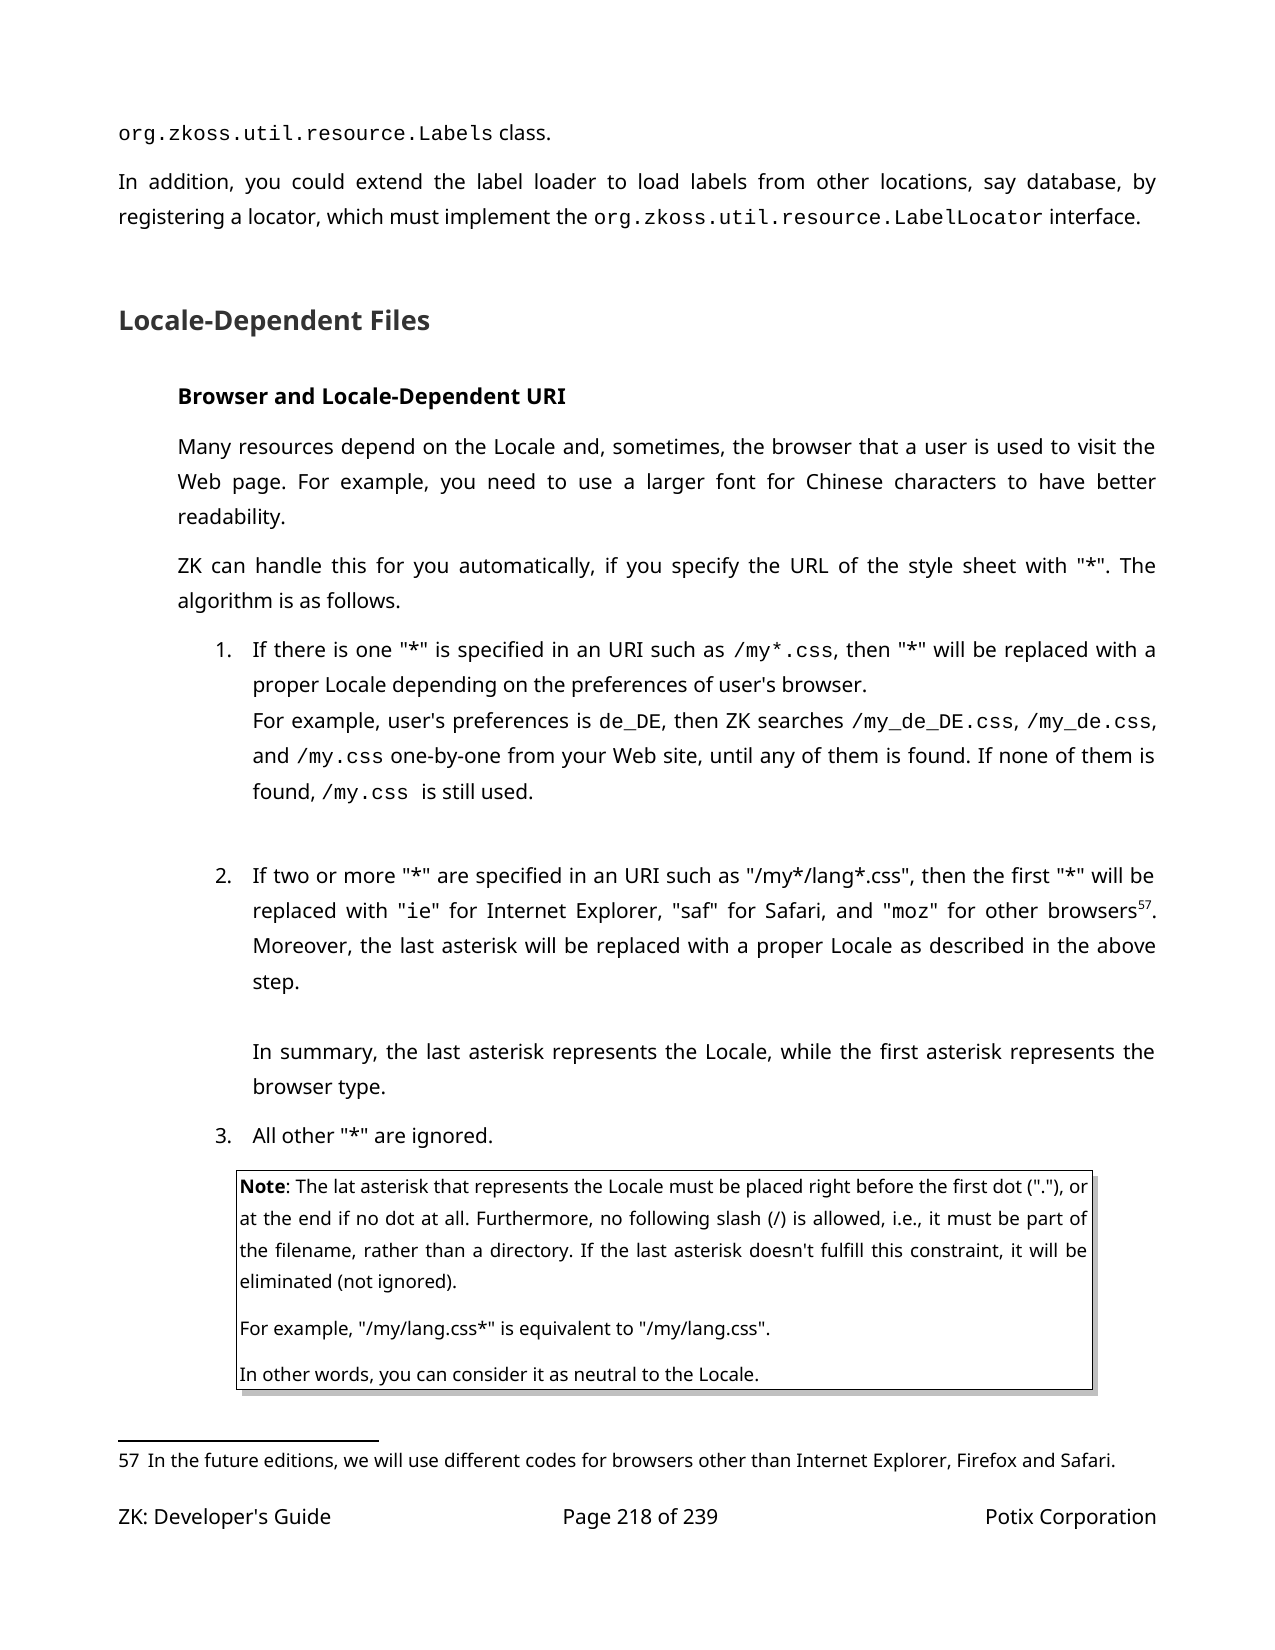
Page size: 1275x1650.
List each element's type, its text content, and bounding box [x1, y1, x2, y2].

list All other "*" are ignored. [215, 1121, 1157, 1149]
list In the future editions, we will use different codes for browsers other than Internet Explorer, Firefox and Safari. [118, 1447, 1157, 1473]
subtitle Browser and Locale-Dependent URI [177, 381, 1157, 411]
text For example, "/my/lang.css*" is equivalent to "/my/lang.css". [237, 1312, 1092, 1341]
text org.zkoss.util.resource.Labels class. [118, 118, 1157, 147]
list If there is one "*" is specified in an URI such as /my*.css, then "*" will be replaced with a proper Locale depending on the preferences of user's browser. For example, user's preferences is de_DE, then ZK searches /my_de_DE.css, /my_de.css, and /my.css one-by-one from your Web site, until any of them is found. If none of them is found, /my.css is still used. [215, 635, 1157, 841]
text In addition, you could extend the label loader to load labels from other locations, say database, by registering a locator, which must implement the org.zkoss.util.resource.LabelLocator interface. [118, 167, 1157, 231]
text Many resources depend on the Locale and, sometimes, the browser that a user is used to visit the Web page. For example, you need to use a larger font for Chinese characters to have better readability. [177, 432, 1157, 530]
text Note: The lat asterisk that represents the Locale must be placed right before the first dot ("."), or at the end if no dot at all. Furthermore, no following slash (/) is allowed, i.e., it must be part of the filename, rather than a directory. If the last asterisk doesn't fulfill this constraint, it will be eliminated (not ignored). [237, 1171, 1092, 1294]
text ZK can handle this for you automatically, if you specify the URL of the style sheet with "*". The algorithm is as follows. [177, 551, 1157, 614]
subtitle Locale-Dependent Files [118, 302, 1157, 339]
list If two or more "*" are specified in an URI such as "/my*/lang*.css", then the first "*" will be replaced with "ie" for Internet Explorer, "saf" for Safari, and "moz" for other browsers. Moreover, the last asterisk will be replaced with a proper Locale as described in the above step. In summary, the last asterisk represents the Locale, while the first asterisk represents the browser type. [215, 861, 1157, 1101]
text In other words, you can consider it as neutral to the Locale. [237, 1358, 1092, 1389]
